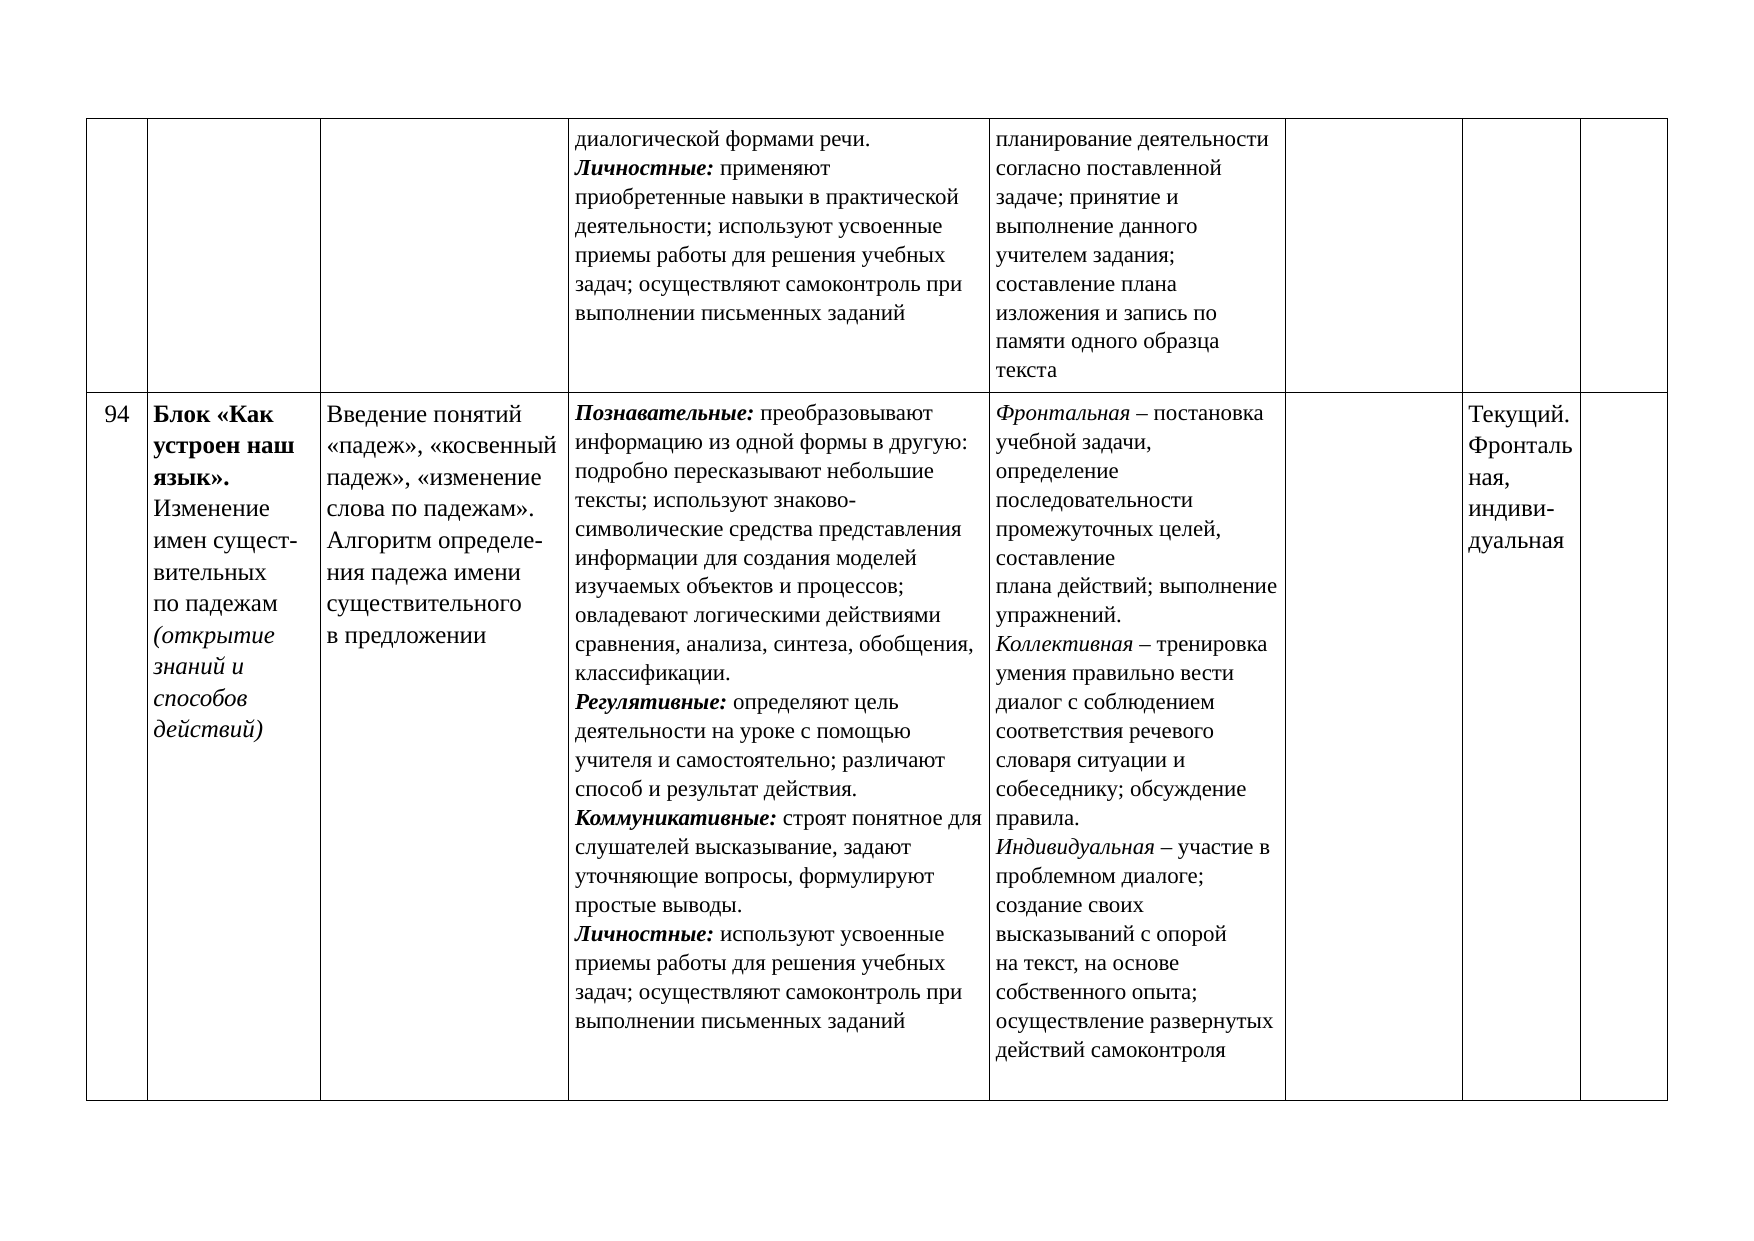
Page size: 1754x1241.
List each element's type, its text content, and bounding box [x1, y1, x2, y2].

table_cell Фронтальная – постановка учебной задачи, определение последовательности промежуточных целей, составление плана действий; выполнение упражнений. Коллективная – тренировка умения правильно вести диалог с соблюдением соответствия речевого словаря ситуации и собеседнику; обсуждение правила. Индивидуальная – участие в проблемном диалоге; создание своих высказываний с опорой на текст, на основе собственного опыта; осуществление развернутых действий самоконтроля [990, 393, 1285, 1100]
table_cell 94 [87, 393, 147, 1100]
table_cell [1286, 393, 1462, 1100]
table_cell Блок «Как устроен наш язык». Изменение имен сущест-вительных по падежам (открытие знаний и способов действий) [148, 393, 320, 1100]
table_cell [321, 119, 568, 392]
table_cell Текущий. Фронтальная, индиви-дуальная [1463, 393, 1580, 1100]
table_cell диалогической формами речи. Личностные: применяют приобретенные навыки в практической деятельности; используют усвоенные приемы работы для решения учебных задач; осуществляют самоконтроль при выполнении письменных заданий [569, 119, 989, 392]
table_cell [1286, 119, 1462, 392]
table_cell [1463, 119, 1580, 392]
table_cell [87, 119, 147, 392]
table_cell планирование деятельности согласно поставленной задаче; принятие и выполнение данного учителем задания; составление плана изложения и запись по памяти одного образца текста [990, 119, 1285, 392]
table_cell [148, 119, 320, 392]
table_cell [1581, 393, 1667, 1100]
table_cell [1581, 119, 1667, 392]
table_cell Познавательные: преобразовывают информацию из одной формы в другую: подробно пересказывают небольшие тексты; используют знаково-символические средства представления информации для создания моделей изучаемых объектов и процессов; овладевают логическими действиями сравнения, анализа, синтеза, обобщения, классификации. Регулятивные: определяют цель деятельности на уроке с помощью учителя и самостоятельно; различают способ и результат действия. Коммуникативные: строят понятное для слушателей высказывание, задают уточняющие вопросы, формулируют простые выводы. Личностные: используют усвоенные приемы работы для решения учебных задач; осуществляют самоконтроль при выполнении письменных заданий [569, 393, 989, 1100]
table_cell Введение понятий «падеж», «косвенный падеж», «изменение слова по падежам». Алгоритм определе-ния падежа имени существительного в предложении [321, 393, 568, 1100]
